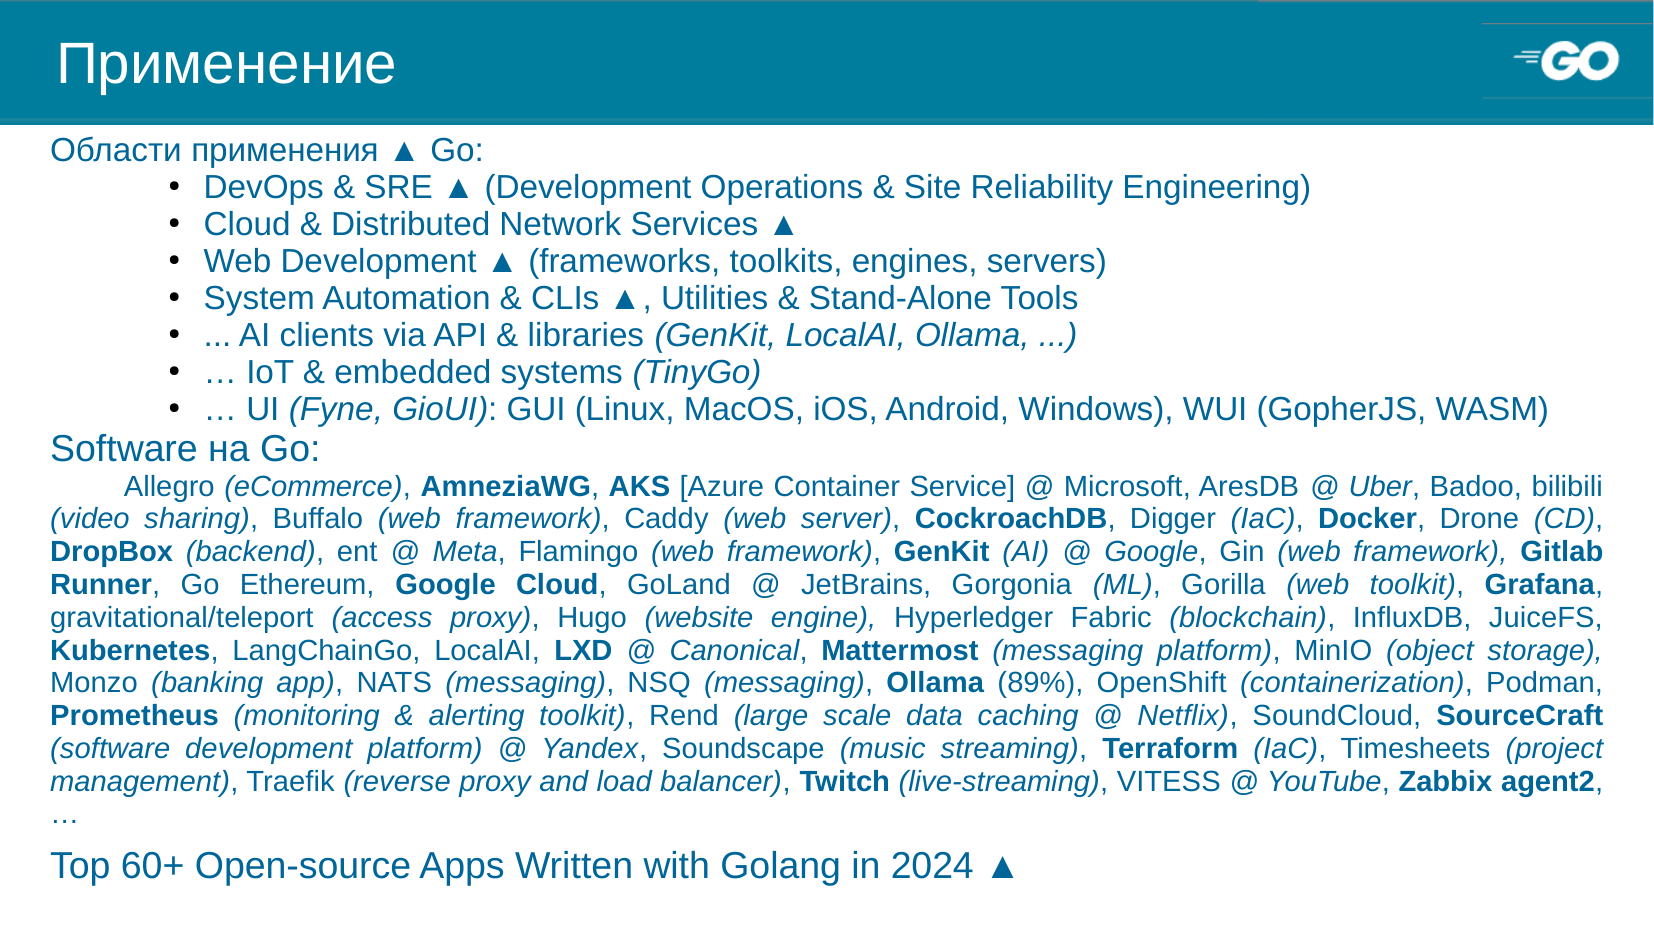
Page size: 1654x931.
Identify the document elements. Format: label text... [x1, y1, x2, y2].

picture [1542, 41, 1619, 81]
text_box Применение [41, 23, 1495, 104]
text_box Области применения ▲ Go: DevOps & SRE ▲ (Development Operations & Site Reliability Engineering) Cloud & Distributed Network Services ▲ Web Development ▲ (frameworks, toolkits, engines, servers) System Automation & CLIs ▲, Utilities & Stand-Alone Tools ... AI clients via API & libraries (GenKit, LocalAI, Ollama, ...) … IoT & embedded systems (TinyGo) … UI (Fyne, GioUI): GUI (Linux, MacOS, iOS, Android, Windows), WUI (GopherJS, WASM) Software на Go: Allegro (eCommerce), AmneziaWG, AKS [Azure Container Service] @ Microsoft, AresDB @ Uber, Badoo, bilibili (video sharing), Buffalo (web framework), Caddy (web server), CockroachDB, Digger (IaC), Docker, Drone (CD), DropBox (backend), ent @ Meta, Flamingo (web framework), GenKit (AI) @ Google, Gin (web framework), Gitlab Runner, Go Ethereum, Google Cloud, GoLand @ JetBrains, Gorgonia (ML), Gorilla (web toolkit), Grafana, gravitational/teleport (access proxy), Hugo (website engine), Hyperledger Fabric (blockchain), InfluxDB, JuiceFS, Kubernetes, LangChainGo, LocalAI, LXD @ Canonical, Mattermost (messaging platform), MinIO (object storage), Monzo (banking app), NATS (messaging), NSQ (messaging), Ollama (89%), OpenShift (containerization), Podman, Prometheus (monitoring & alerting toolkit), Rend (large scale data caching @ Netflix), SoundCloud, SourceCraft (software development platform) @ Yandex, Soundscape (music streaming), Terraform (IaC), Timesheets (project management), Traefik (reverse proxy and load balancer), Twitch (live-streaming), VITESS @ YouTube, Zabbix agent2, … Top 60+ Open-source Apps Written with Golang in 2024 ▲ [35, 124, 1619, 901]
